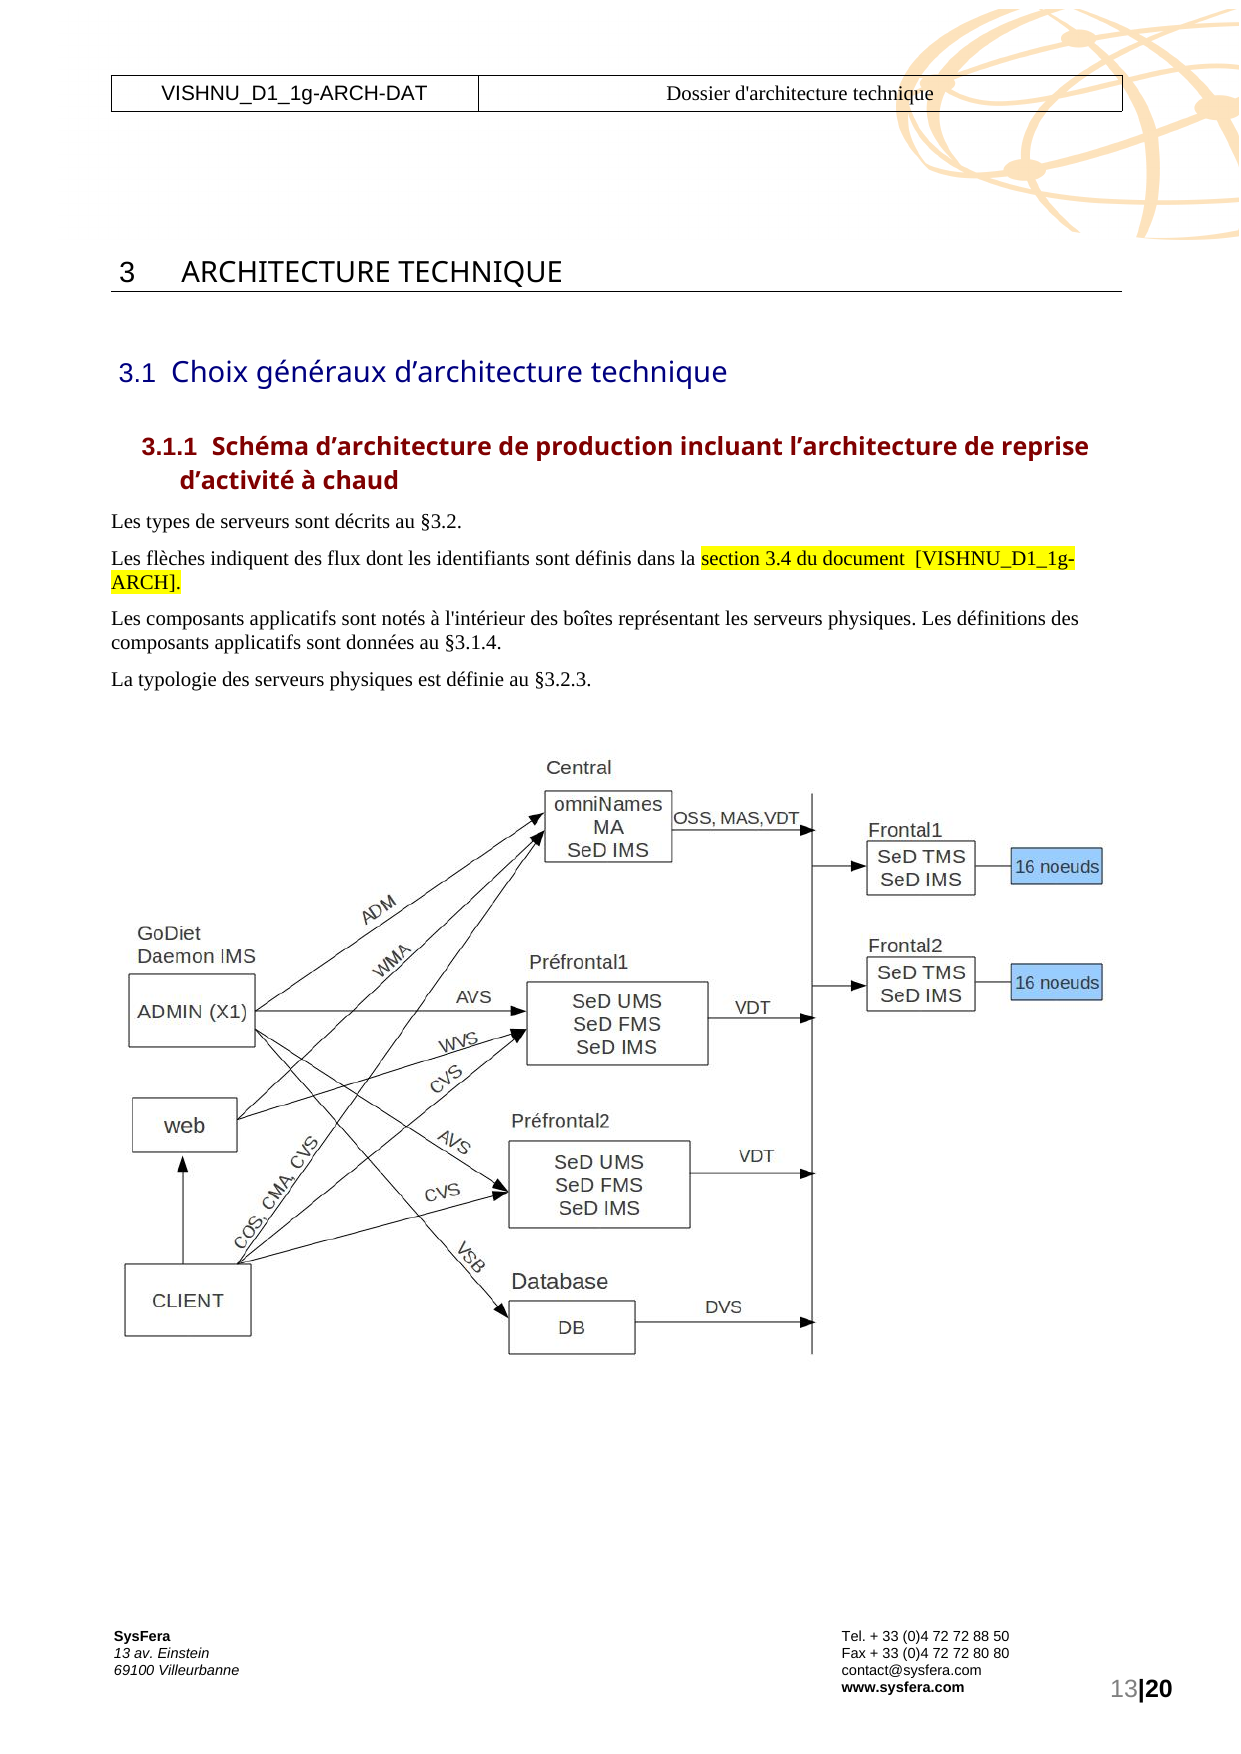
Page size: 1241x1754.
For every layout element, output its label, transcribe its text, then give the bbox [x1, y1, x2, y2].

text Les flèches indiquent des flux dont les identifiants sont définis dans la section 3.4 du document [VISHNU_D1_1g-ARCH]. [111, 546, 1122, 594]
text Les composants applicatifs sont notés à l'intérieur des boîtes représentant les serveurs physiques. Les définitions des composants applicatifs sont données au §3.1.4. [111, 606, 1122, 654]
text La typologie des serveurs physiques est définie au §3.2.3. [111, 667, 1122, 691]
subtitle Choix généraux d’architecture technique [111, 351, 1122, 391]
picture [58, 9, 1239, 240]
picture [110, 703, 1123, 1463]
text Les types de serveurs sont décrits au §3.2. [111, 509, 1122, 533]
subtitle Schéma d’architecture de production incluant l’architecture de reprise d’activité à chaud [134, 428, 1122, 497]
subtitle ARCHITECTURE TECHNIQUE [111, 251, 1122, 291]
